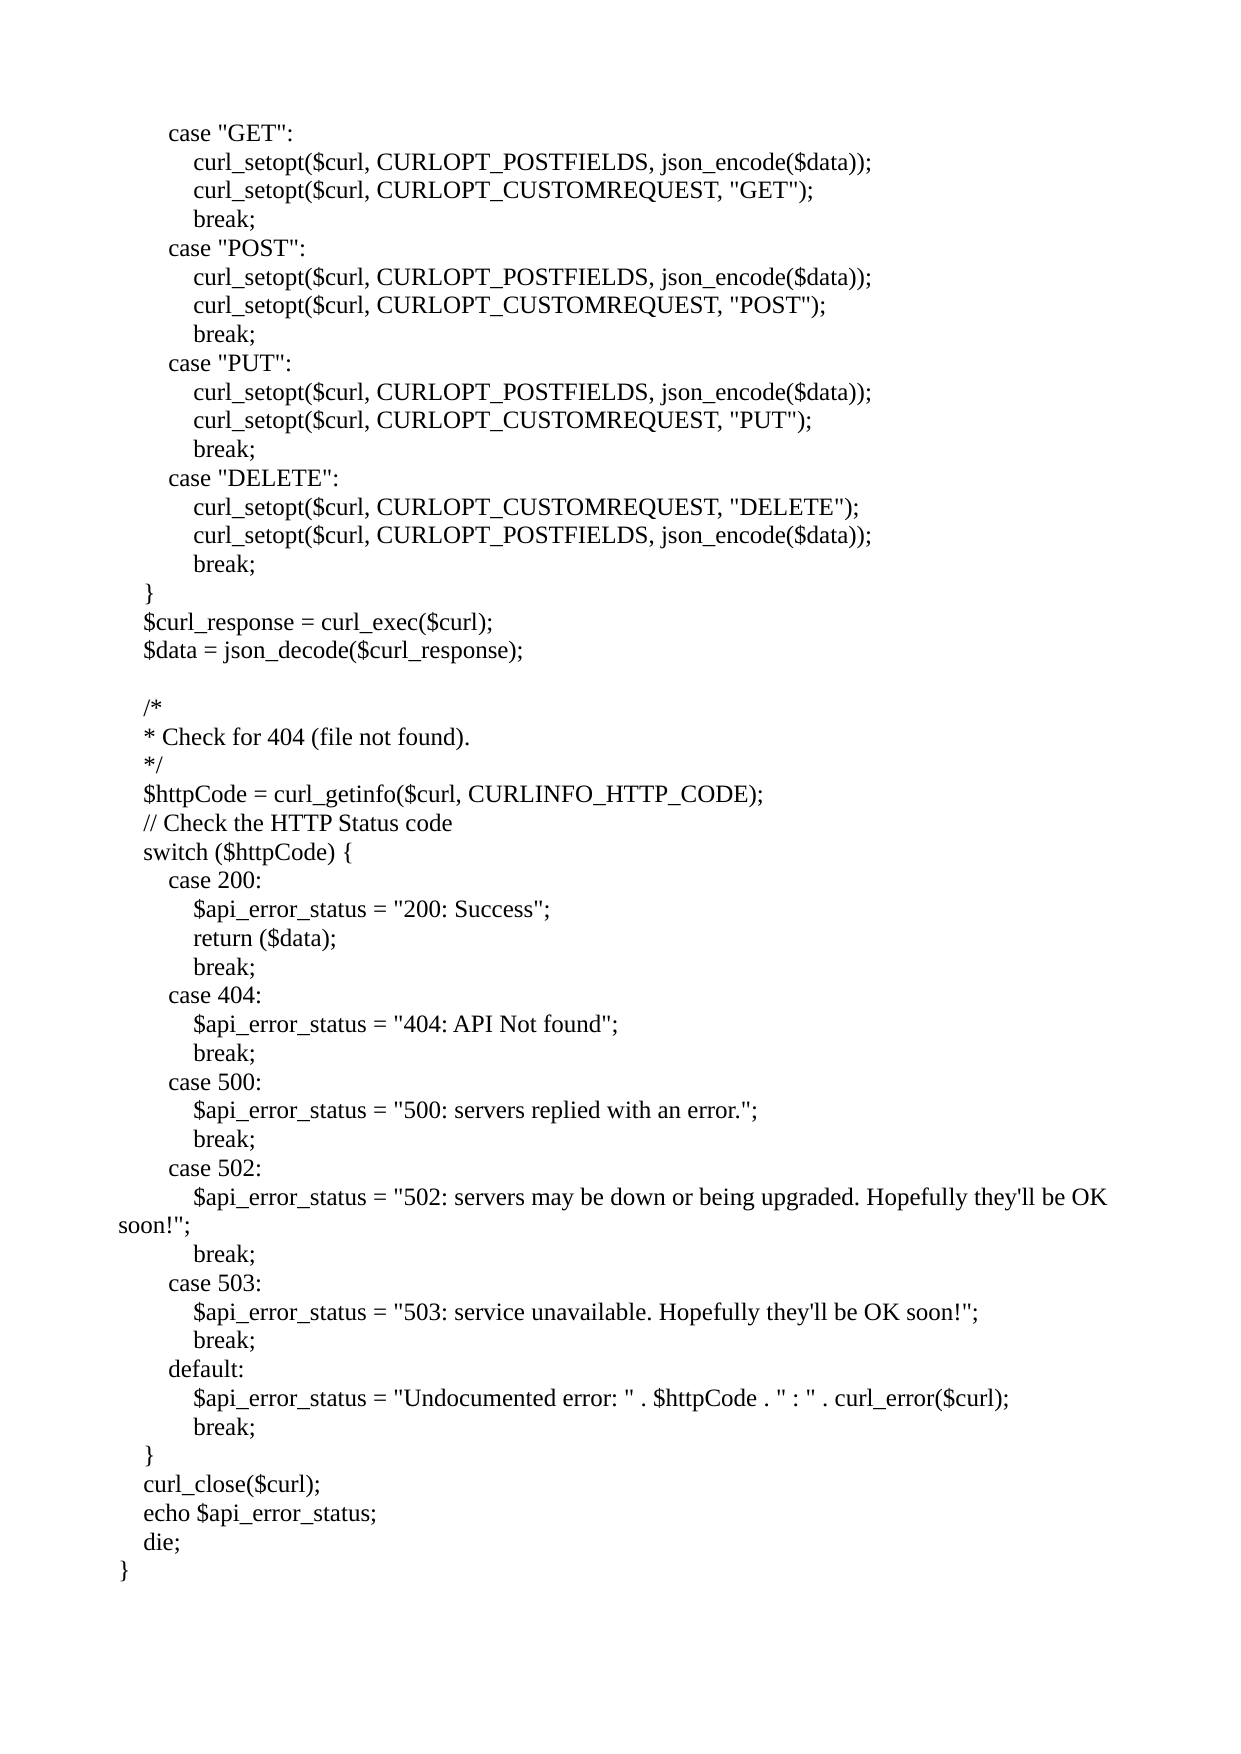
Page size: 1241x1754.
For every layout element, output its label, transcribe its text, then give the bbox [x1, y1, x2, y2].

text case 503: [118, 1268, 1122, 1297]
text curl_setopt($curl, CURLOPT_CUSTOMREQUEST, "GET"); [118, 176, 1122, 204]
text break; [118, 1239, 1122, 1268]
text } [118, 1441, 1122, 1469]
text curl_setopt($curl, CURLOPT_CUSTOMREQUEST, "POST"); [118, 291, 1122, 319]
text } [118, 1556, 1122, 1584]
text case "GET": [118, 118, 1122, 147]
text curl_setopt($curl, CURLOPT_CUSTOMREQUEST, "DELETE"); [118, 492, 1122, 521]
text case 500: [118, 1067, 1122, 1096]
text break; [118, 319, 1122, 348]
text // Check the HTTP Status code [118, 808, 1122, 837]
text */ [118, 751, 1122, 779]
text case 200: [118, 866, 1122, 894]
text $api_error_status = "Undocumented error: " . $httpCode . " : " . curl_error($curl); [118, 1383, 1122, 1412]
text curl_setopt($curl, CURLOPT_POSTFIELDS, json_encode($data)); [118, 377, 1122, 406]
text curl_setopt($curl, CURLOPT_CUSTOMREQUEST, "PUT"); [118, 406, 1122, 434]
text break; [118, 549, 1122, 578]
text break; [118, 952, 1122, 981]
text } [118, 578, 1122, 607]
text break; [118, 1038, 1122, 1067]
text curl_setopt($curl, CURLOPT_POSTFIELDS, json_encode($data)); [118, 262, 1122, 291]
text $api_error_status = "502: servers may be down or being upgraded. Hopefully they'll be OK soon!"; [118, 1182, 1122, 1239]
text $curl_response = curl_exec($curl); [118, 607, 1122, 636]
text $api_error_status = "503: service unavailable. Hopefully they'll be OK soon!"; [118, 1297, 1122, 1326]
text break; [118, 1412, 1122, 1441]
text case "POST": [118, 233, 1122, 262]
text break; [118, 204, 1122, 233]
text switch ($httpCode) { [118, 837, 1122, 866]
text $api_error_status = "404: API Not found"; [118, 1009, 1122, 1038]
text break; [118, 434, 1122, 463]
text $api_error_status = "200: Success"; [118, 894, 1122, 923]
text die; [118, 1527, 1122, 1556]
text case 502: [118, 1153, 1122, 1182]
text $api_error_status = "500: servers replied with an error."; [118, 1096, 1122, 1124]
text default: [118, 1354, 1122, 1383]
text case "PUT": [118, 348, 1122, 377]
text curl_setopt($curl, CURLOPT_POSTFIELDS, json_encode($data)); [118, 147, 1122, 176]
text $httpCode = curl_getinfo($curl, CURLINFO_HTTP_CODE); [118, 779, 1122, 808]
text /* [118, 693, 1122, 722]
text break; [118, 1326, 1122, 1354]
text case 404: [118, 981, 1122, 1009]
text case "DELETE": [118, 463, 1122, 492]
text curl_close($curl); [118, 1469, 1122, 1498]
text $data = json_decode($curl_response); [118, 636, 1122, 664]
text break; [118, 1124, 1122, 1153]
text echo $api_error_status; [118, 1498, 1122, 1527]
text return ($data); [118, 923, 1122, 952]
text curl_setopt($curl, CURLOPT_POSTFIELDS, json_encode($data)); [118, 521, 1122, 549]
text * Check for 404 (file not found). [118, 722, 1122, 751]
